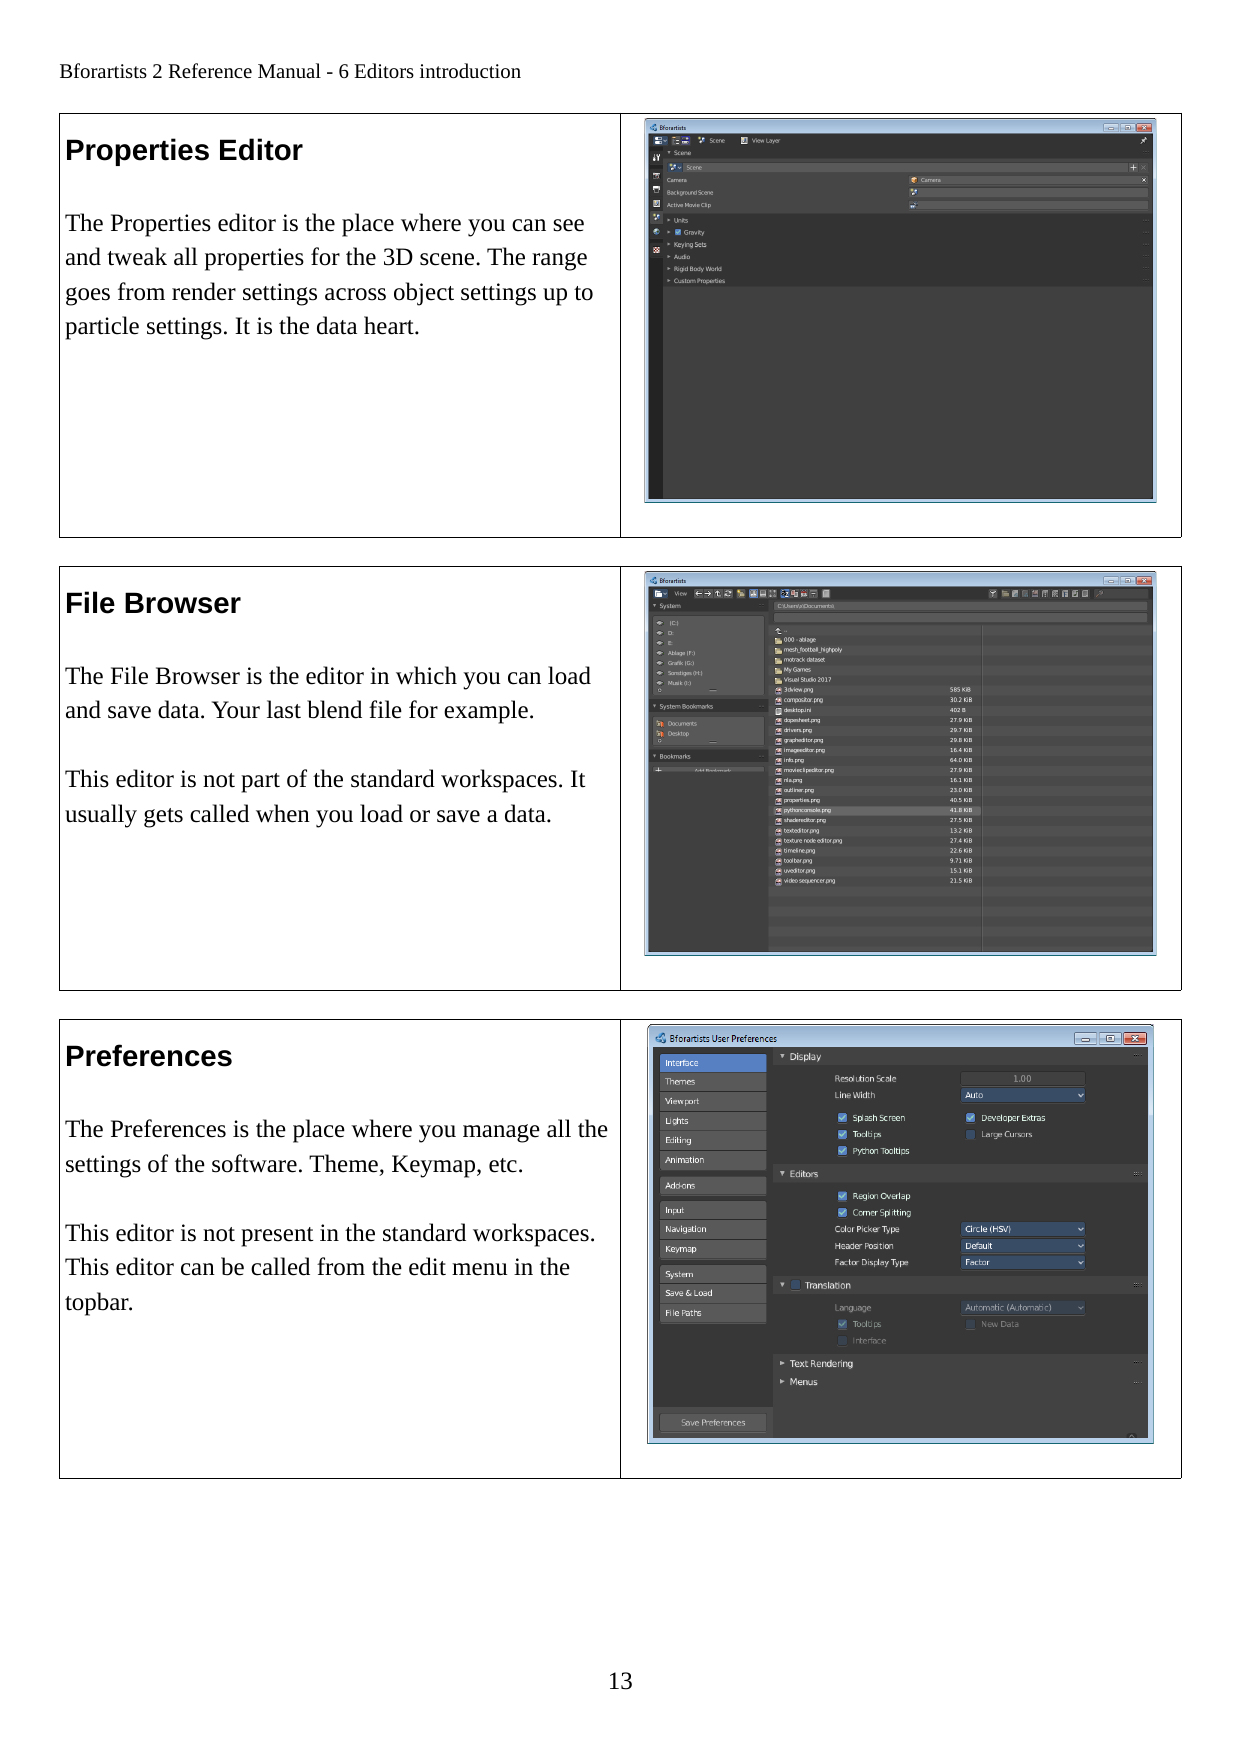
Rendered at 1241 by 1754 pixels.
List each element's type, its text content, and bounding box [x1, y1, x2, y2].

table_header [621, 567, 1181, 990]
picture [647, 1024, 1154, 1444]
picture [644, 571, 1157, 956]
table_header [621, 114, 1181, 537]
picture [644, 118, 1157, 503]
table_header [621, 1020, 1181, 1478]
table_header File Browser The File Browser is the editor in which you can load and save data. Your last blend file for example. This editor is not part of the standard workspaces. It usually gets called when you load or save a data. [60, 567, 620, 990]
table_header Preferences The Preferences is the place where you manage all the settings of the software. Theme, Keymap, etc. This editor is not present in the standard workspaces. This editor can be called from the edit menu in the topbar. [60, 1020, 620, 1478]
table_header Properties Editor The Properties editor is the place where you can see and tweak all properties for the 3D scene. The range goes from render settings across object settings up to particle settings. It is the data heart. [60, 114, 620, 537]
